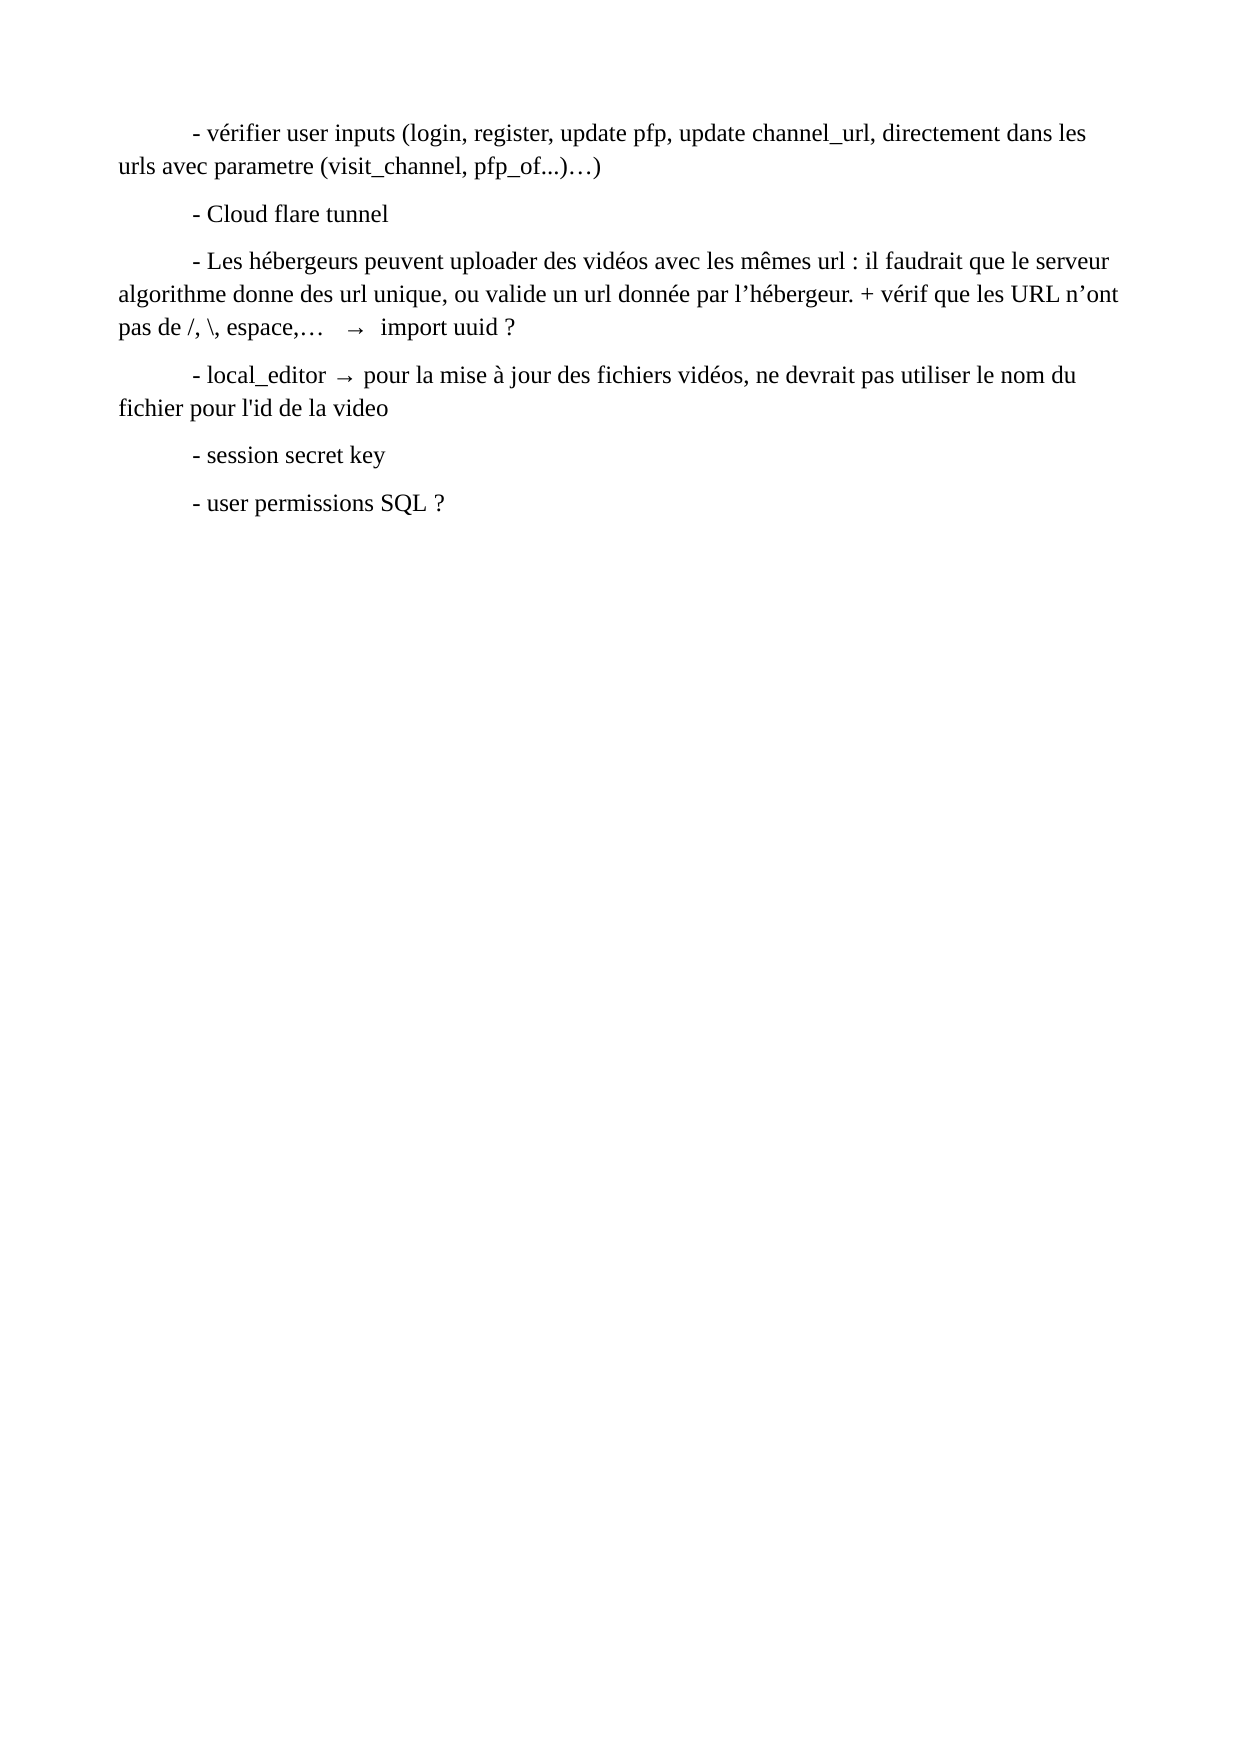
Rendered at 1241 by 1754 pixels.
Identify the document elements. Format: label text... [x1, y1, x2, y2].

text - Les hébergeurs peuvent uploader des vidéos avec les mêmes url : il faudrait que le serveur algorithme donne des url unique, ou valide un url donnée par l’hébergeur. + vérif que les URL n’ont pas de /, \, espace,… → import uuid ? [118, 246, 1122, 341]
text - session secret key [118, 441, 1122, 469]
text - user permissions SQL ? [118, 488, 1122, 517]
text - vérifier user inputs (login, register, update pfp, update channel_url, directement dans les urls avec parametre (visit_channel, pfp_of...)…) [118, 118, 1122, 180]
text - Cloud flare tunnel [118, 199, 1122, 227]
text - local_editor → pour la mise à jour des fichiers vidéos, ne devrait pas utiliser le nom du fichier pour l'id de la video [118, 360, 1122, 422]
